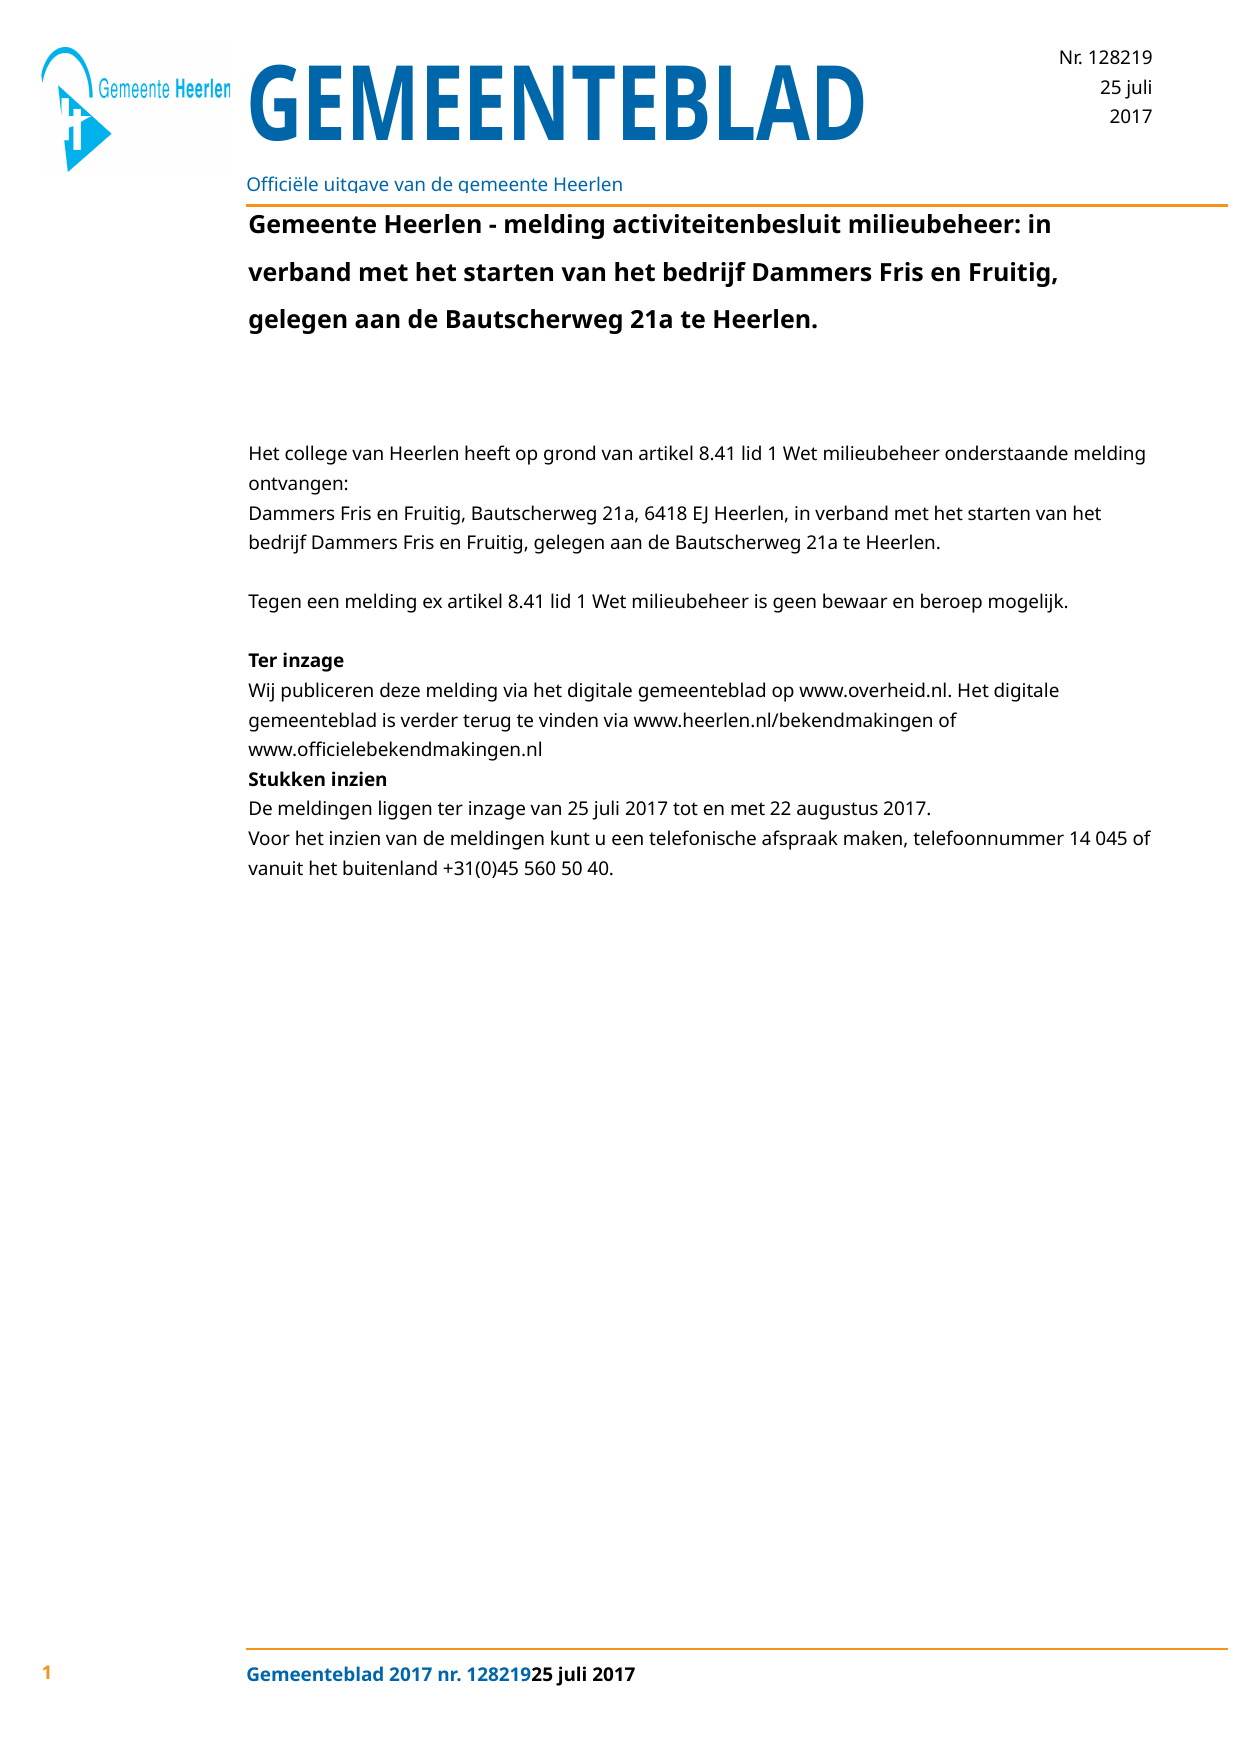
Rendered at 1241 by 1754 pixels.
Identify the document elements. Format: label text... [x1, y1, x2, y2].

text Ter inzage [248, 648, 1152, 673]
text Tegen een melding ex artikel 8.41 lid 1 Wet milieubeheer is geen bewaar en beroep mogelijk. [248, 588, 1152, 614]
text Stukken inzien [248, 766, 1152, 792]
text Wij publiceren deze melding via het digitale gemeenteblad op www.overheid.nl. Het digitale gemeenteblad is verder terug te vinden via www.heerlen.nl/bekendmakingen of www.officielebekendmakingen.nl [248, 677, 1152, 762]
text Het college van Heerlen heeft op grond van artikel 8.41 lid 1 Wet milieubeheer onderstaande melding ontvangen: [248, 441, 1152, 496]
picture [41, 47, 58, 70]
text De meldingen liggen ter inzage van 25 juli 2017 tot en met 22 augustus 2017. [248, 796, 1152, 821]
text Voor het inzien van de meldingen kunt u een telefonische afspraak maken, telefoonnummer 14 045 of vanuit het buitenland +31(0)45 560 50 40. [248, 825, 1152, 880]
text Dammers Fris en Fruitig, Bautscherweg 21a, 6418 EJ Heerlen, in verband met het starten van het bedrijf Dammers Fris en Fruitig, gelegen aan de Bautscherweg 21a te Heerlen. [248, 500, 1152, 555]
picture [41, 47, 231, 172]
text Gemeente Heerlen - melding activiteitenbesluit milieubeheer: in verband met het starten van het bedrijf Dammers Fris en Fruitig, gelegen aan de Bautscherweg 21a te Heerlen. [248, 207, 1152, 336]
